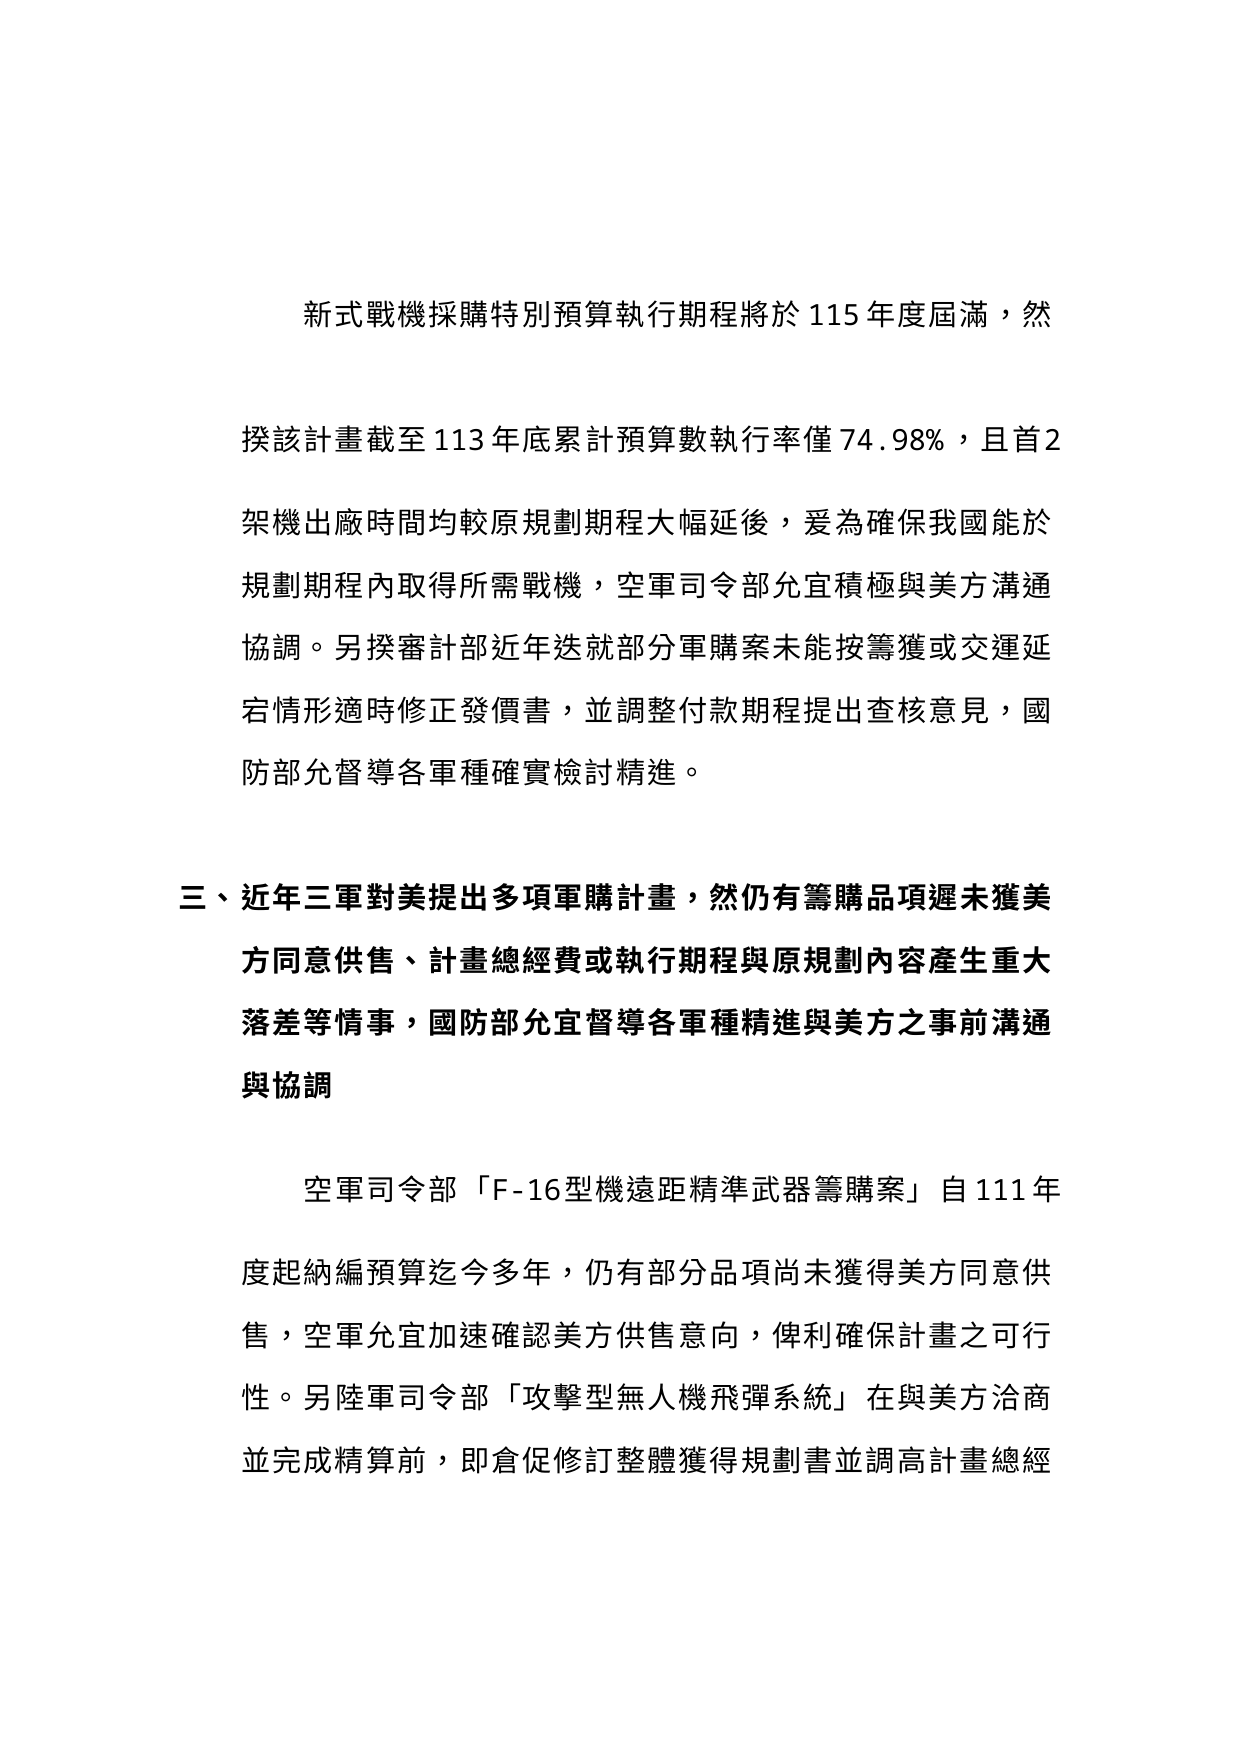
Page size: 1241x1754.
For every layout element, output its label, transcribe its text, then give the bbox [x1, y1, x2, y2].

text 空軍司令部「F-16型機遠距精準武器籌購案」自111年度起納編預算迄今多年，仍有部分品項尚未獲得美方同意供售，空軍允宜加速確認美方供售意向，俾利確保計畫之可行性。另陸軍司令部「攻擊型無人機飛彈系統」在與美方洽商並完成精算前，即倉促修訂整體獲得規劃書並調高計畫總經 [236, 1104, 1063, 1479]
text 新式戰機採購特別預算執行期程將於115年度屆滿，然揆該計畫截至113年底累計預算數執行率僅74.98%，且首2架機出廠時間均較原規劃期程大幅延後，爰為確保我國能於規劃期程內取得所需戰機，空軍司令部允宜積極與美方溝通協調。另揆審計部近年迭就部分軍購案未能按籌獲或交運延宕情形適時修正發價書，並調整付款期程提出查核意見，國防部允督導各軍種確實檢討精進。 [236, 229, 1063, 792]
text 三、近年三軍對美提出多項軍購計畫，然仍有籌購品項遲未獲美方同意供售、計畫總經費或執行期程與原規劃內容產生重大落差等情事，國防部允宜督導各軍種精進與美方之事前溝通與協調 [177, 854, 1063, 1104]
